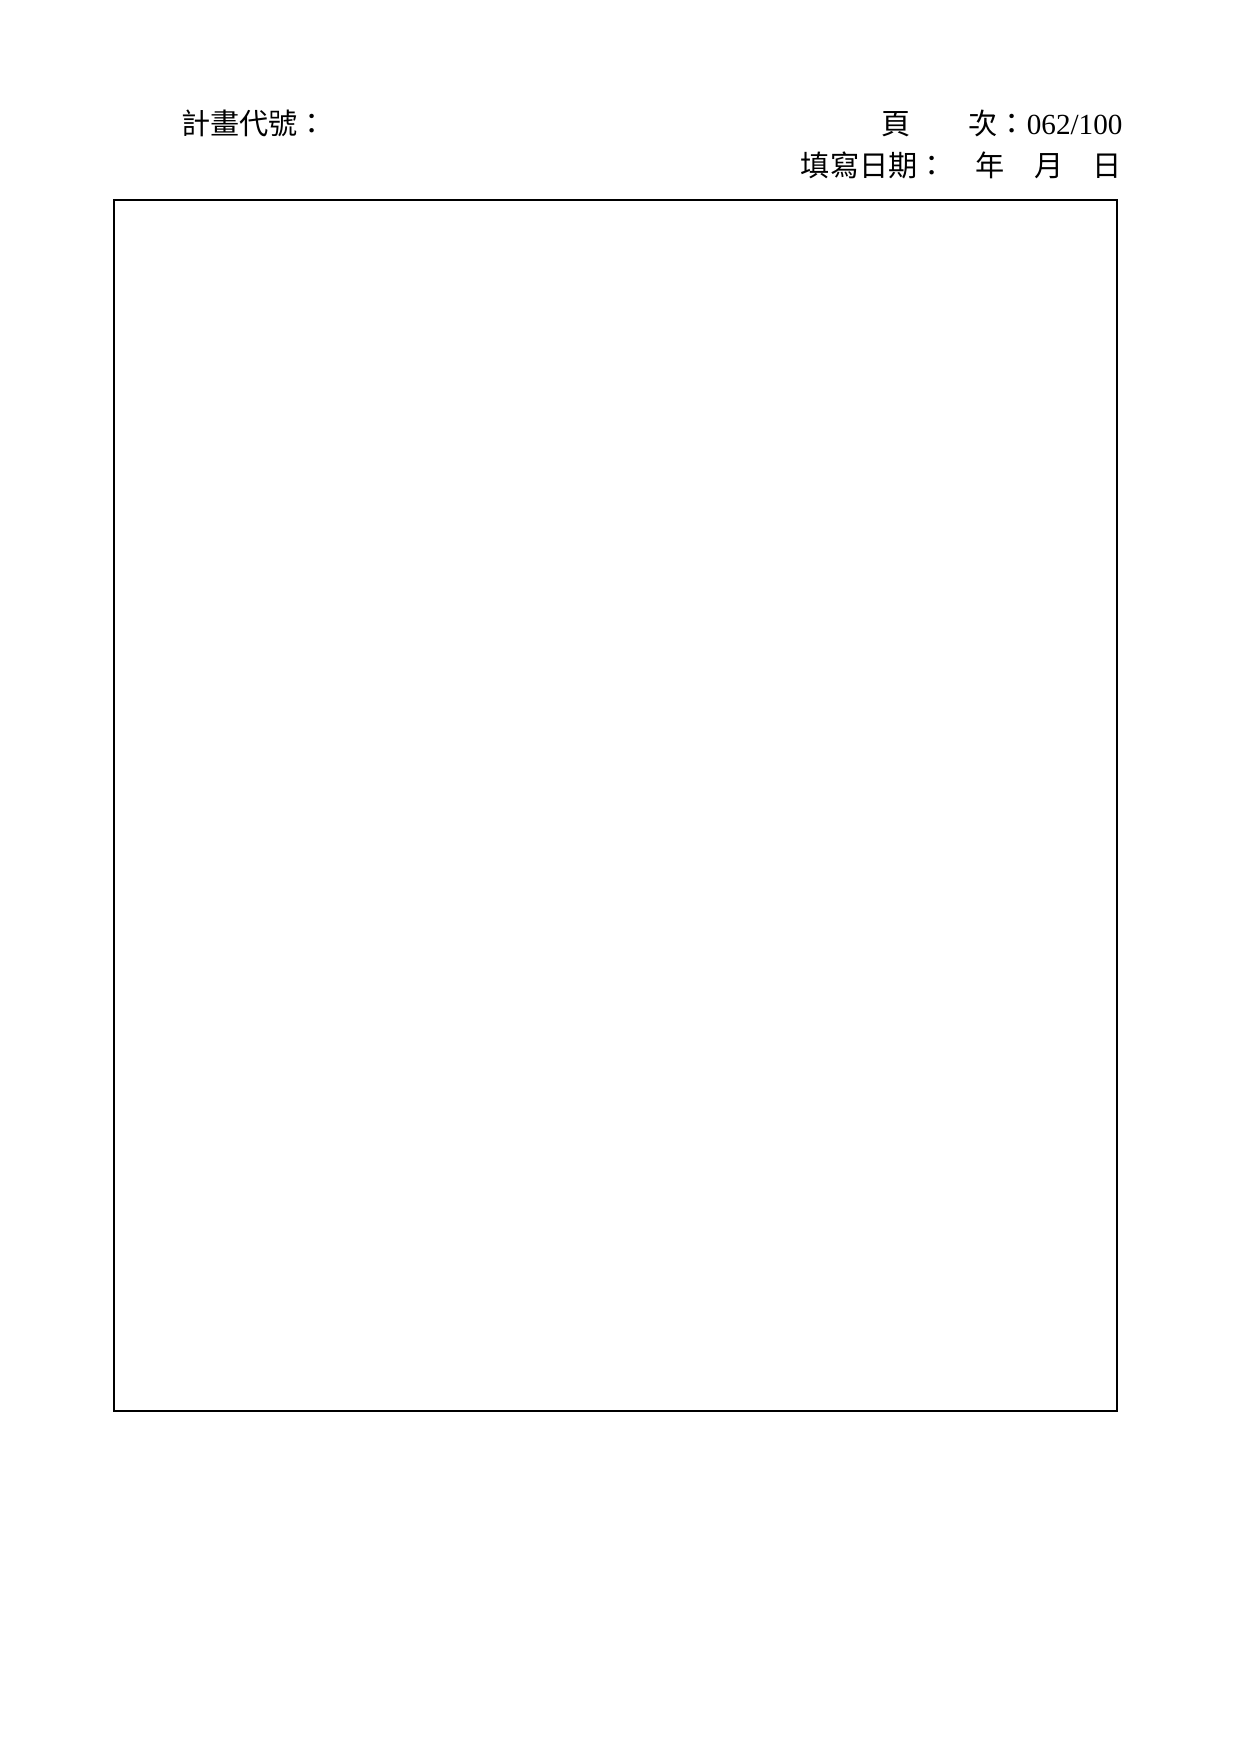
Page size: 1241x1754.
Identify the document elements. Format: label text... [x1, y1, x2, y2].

text 計畫代號： 頁 次：062/100 [118, 100, 1122, 142]
text 填寫日期： 年 月 日 [118, 142, 1122, 185]
